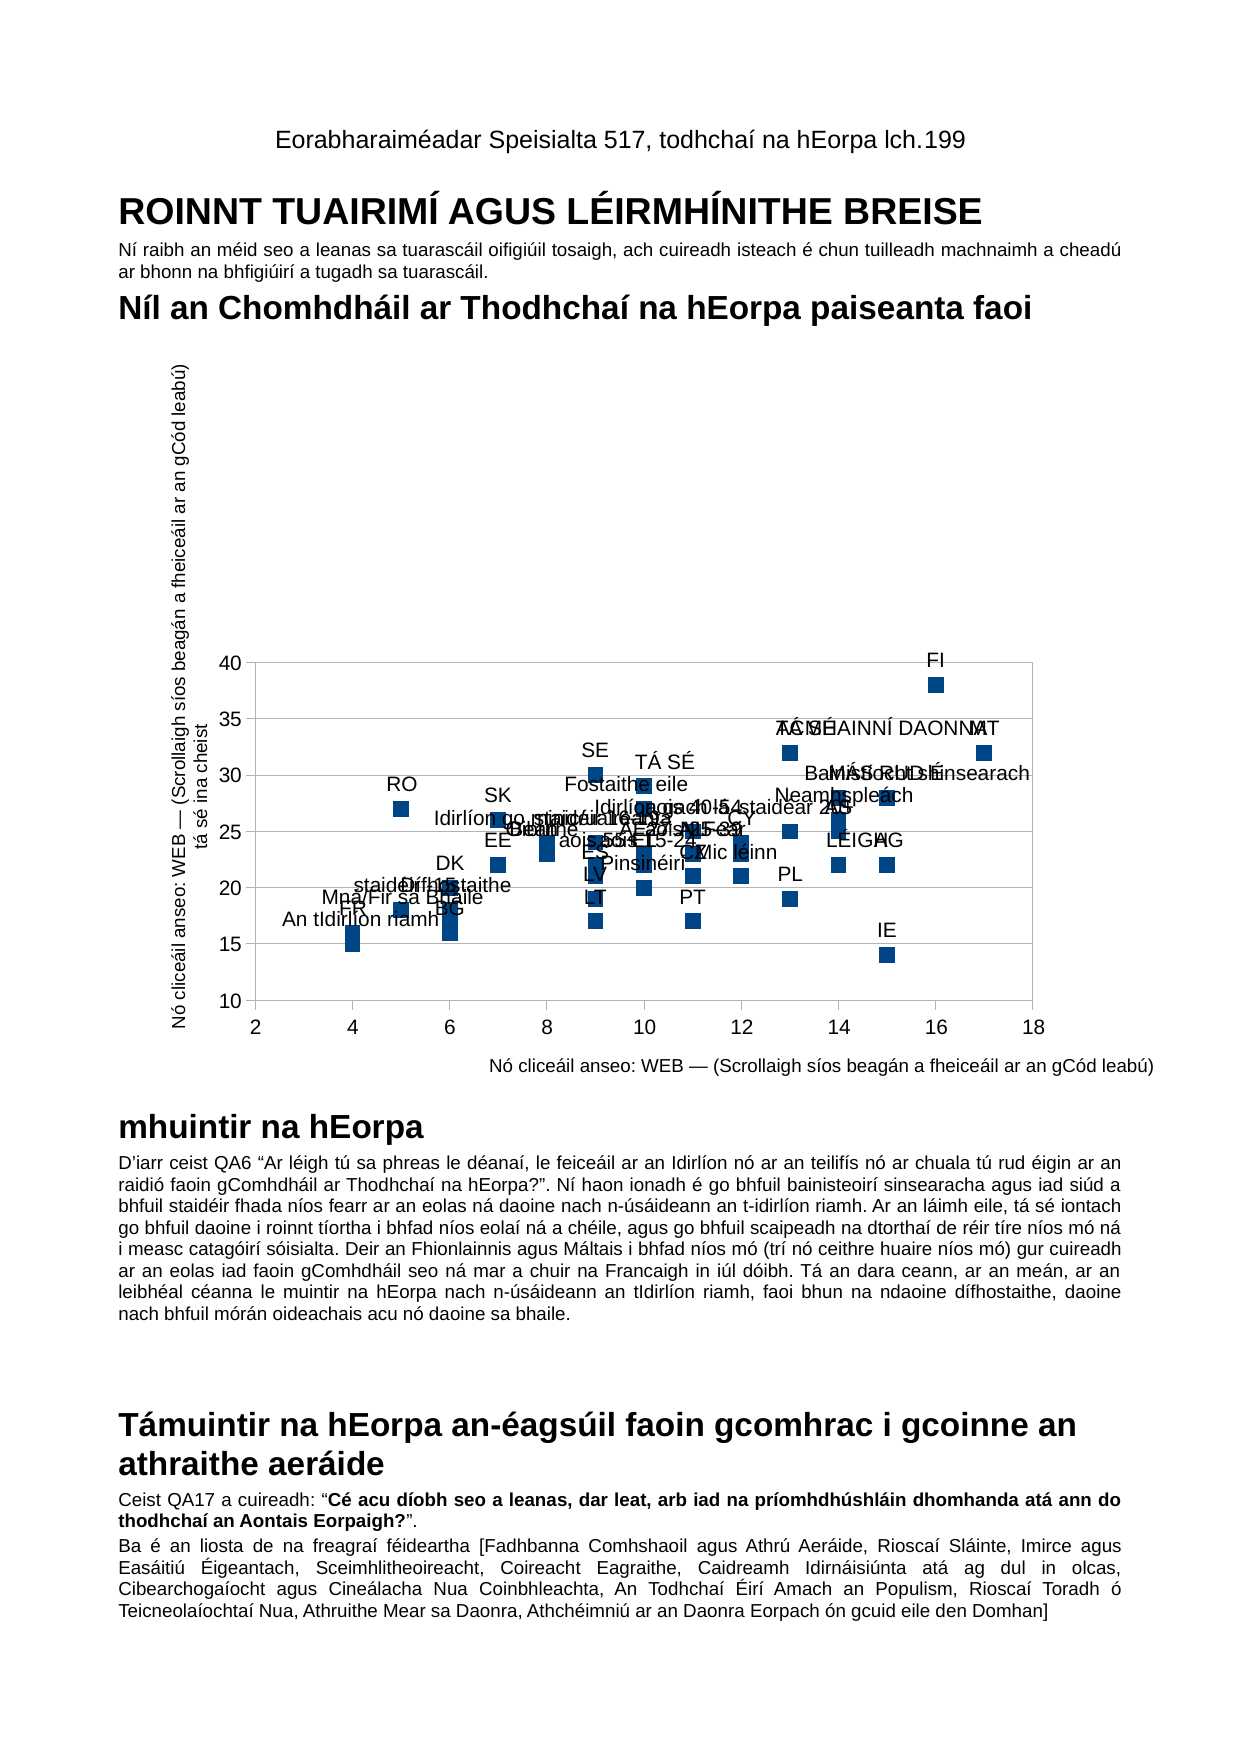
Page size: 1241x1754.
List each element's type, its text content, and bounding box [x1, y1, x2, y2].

subtitle Níl an Chomhdháil ar Thodhchaí na hEorpa paiseanta faoi mhuintir na hEorpa [118, 288, 1122, 1146]
subtitle Támuintir na hEorpa an-éagsúil faoin gcomhrac i gcoinne an athraithe aeráide [118, 1405, 1122, 1482]
subtitle ROINNT TUAIRIMÍ AGUS LÉIRMHÍNITHE BREISE [118, 189, 1122, 232]
text Ceist QA17 a cuireadh: “Cé acu díobh seo a leanas, dar leat, arb iad na príomhdhúshláin dhomhanda atá ann do thodhchaí an Aontais Eorpaigh?”. [118, 1489, 1122, 1532]
text Ba é an liosta de na freagraí féideartha [Fadhbanna Comhshaoil agus Athrú Aeráide, Rioscaí Sláinte, Imirce agus Easáitiú Éigeantach, Sceimhlitheoireacht, Coireacht Eagraithe, Caidreamh Idirnáisiúnta atá ag dul in olcas, Cibearchogaíocht agus Cineálacha Nua Coinbhleachta, An Todhchaí Éirí Amach an Populism, Rioscaí Toradh ó Teicneolaíochtaí Nua, Athruithe Mear sa Daonra, Athchéimniú ar an Daonra Eorpach ón gcuid eile den Domhan] [118, 1535, 1122, 1621]
text Ní raibh an méid seo a leanas sa tuarascáil oifigiúil tosaigh, ach cuireadh isteach é chun tuilleadh machnaimh a cheadú ar bhonn na bhfigiúirí a tugadh sa tuarascáil. [118, 239, 1122, 282]
text D’iarr ceist QA6 “Ar léigh tú sa phreas le déanaí, le feiceáil ar an Idirlíon nó ar an teilifís nó ar chuala tú rud éigin ar an raidió faoin gComhdháil ar Thodhchaí na hEorpa?”. Ní haon ionadh é go bhfuil bainisteoirí sinsearacha agus iad siúd a bhfuil staidéir fhada níos fearr ar an eolas ná daoine nach n-úsáideann an t-idirlíon riamh. Ar an láimh eile, tá sé iontach go bhfuil daoine i roinnt tíortha i bhfad níos eolaí ná a chéile, agus go bhfuil scaipeadh na dtorthaí de réir tíre níos mó ná i measc catagóirí sóisialta. Deir an Fhionlainnis agus Máltais i bhfad níos mó (trí nó ceithre huaire níos mó) gur cuireadh ar an eolas iad faoin gComhdháil seo ná mar a chuir na Francaigh in iúl dóibh. Tá an dara ceann, ar an meán, ar an leibhéal céanna le muintir na hEorpa nach n-úsáideann an tIdirlíon riamh, faoi bhun na ndaoine dífhostaithe, daoine nach bhfuil mórán oideachais acu nó daoine sa bhaile. [118, 1152, 1122, 1324]
